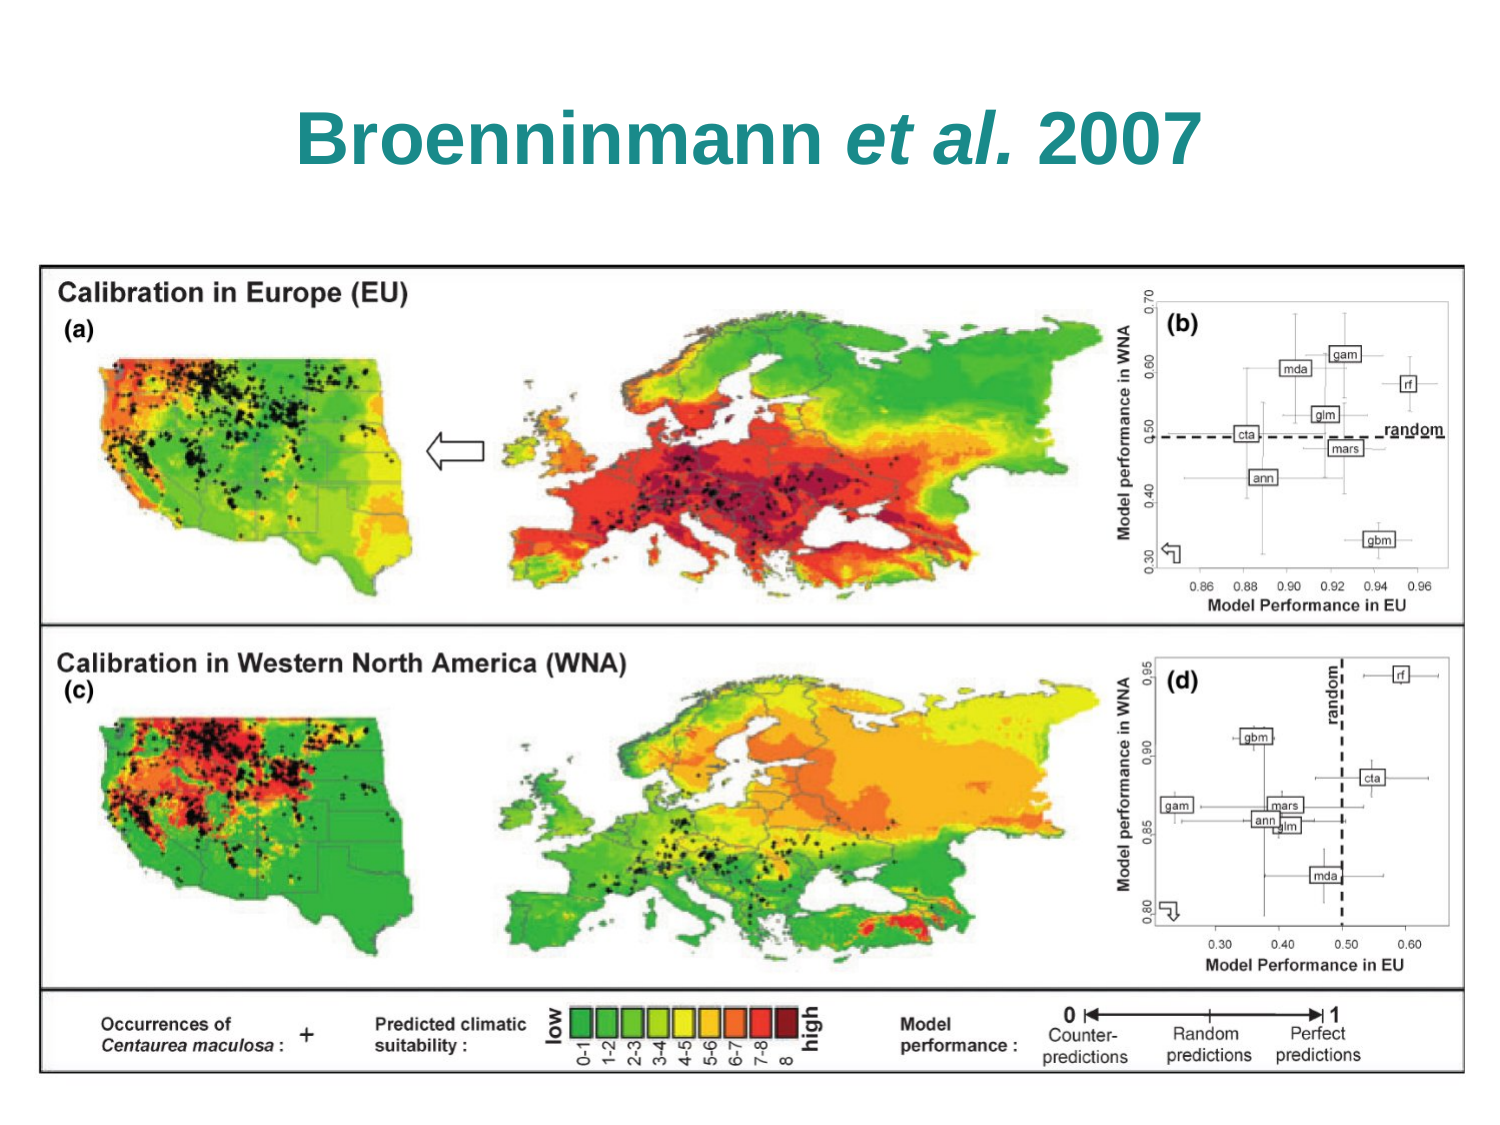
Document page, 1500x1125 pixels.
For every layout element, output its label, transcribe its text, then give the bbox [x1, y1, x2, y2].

picture [34, 221, 1466, 1125]
title Broenninmann et al. 2007 [112, 68, 1388, 209]
